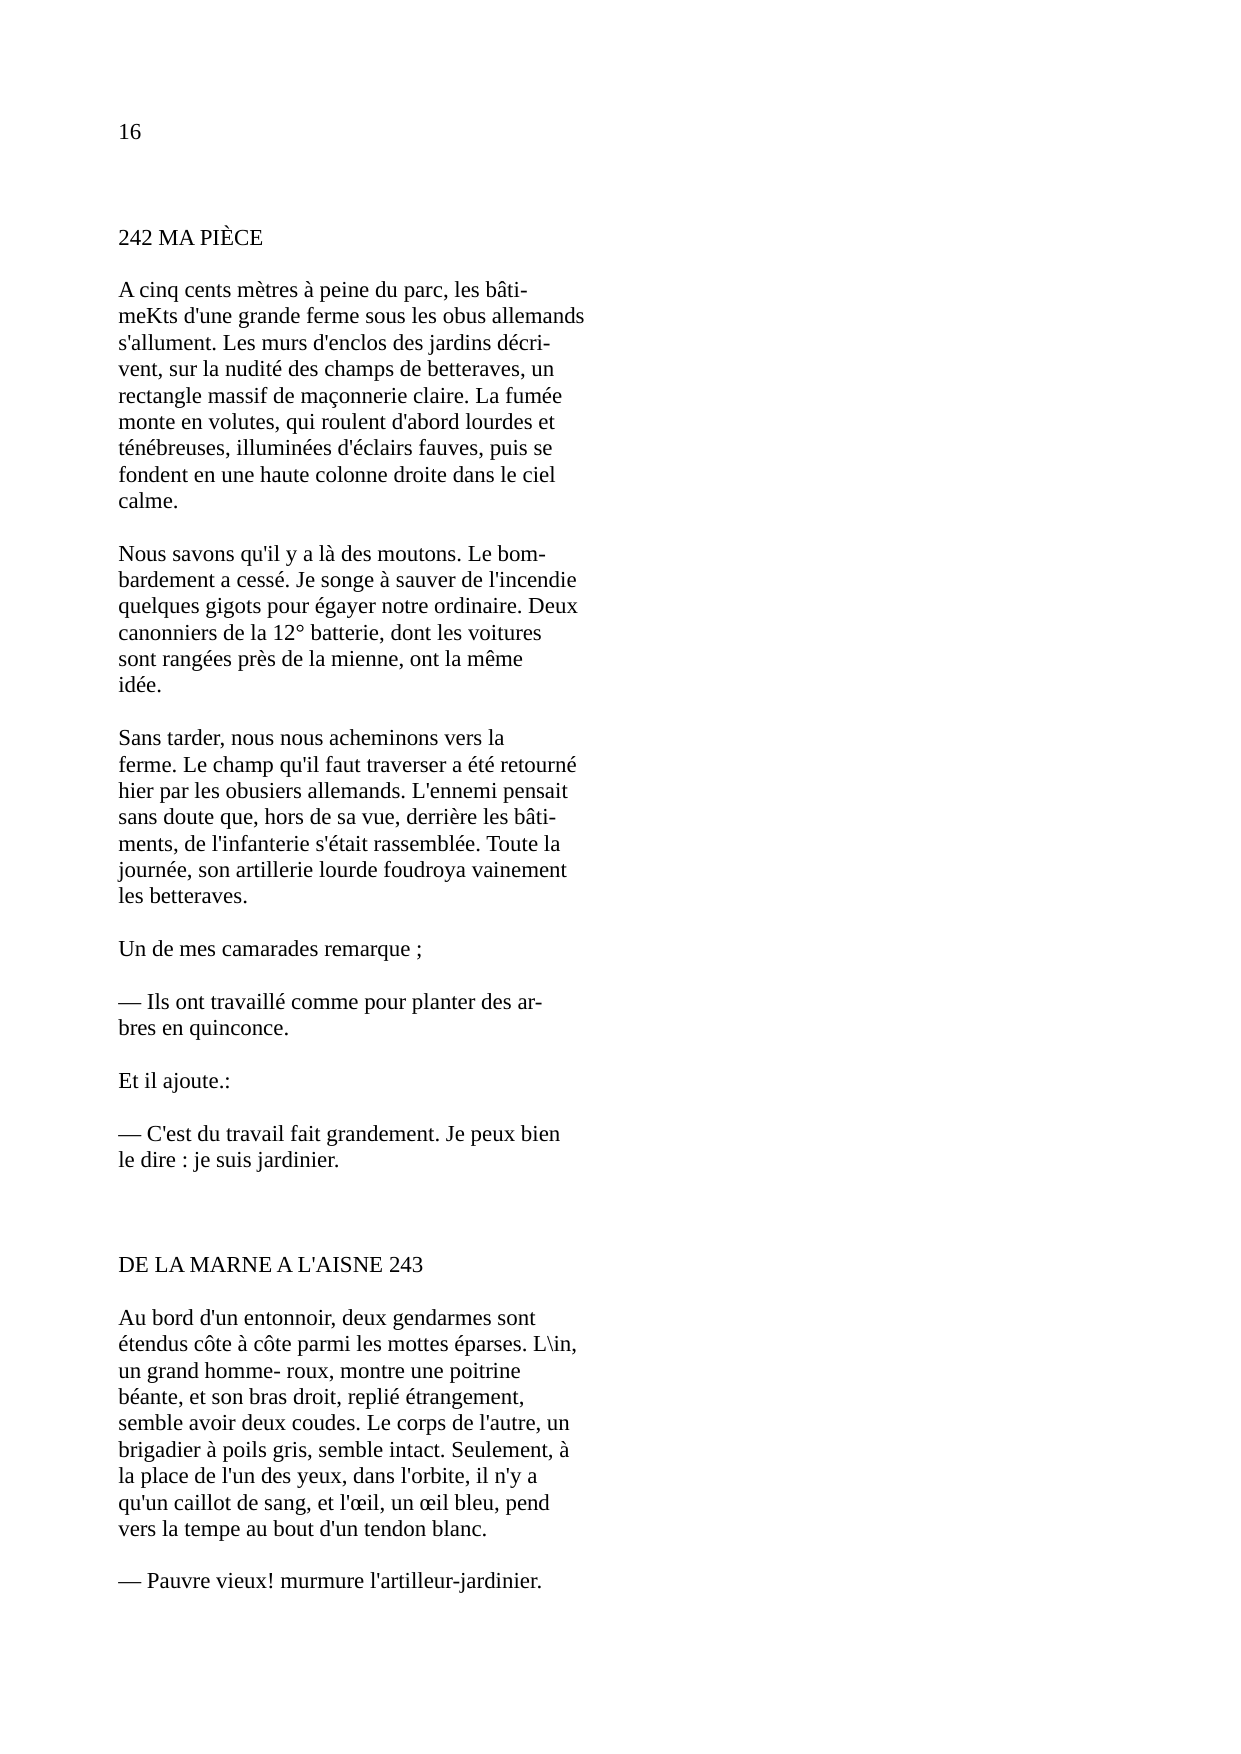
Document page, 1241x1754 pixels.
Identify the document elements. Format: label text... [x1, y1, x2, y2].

text qu'un caillot de sang, et l'œil, un œil bleu, pend [118, 1488, 1122, 1515]
text ments, de l'infanterie s'était rassemblée. Toute la [118, 830, 1122, 856]
text calme. [118, 487, 1122, 513]
text 16 [118, 118, 1122, 144]
text vent, sur la nudité des champs de betteraves, un [118, 355, 1122, 382]
text un grand homme- roux, montre une poitrine [118, 1357, 1122, 1383]
text meKts d'une grande ferme sous les obus allemands [118, 303, 1122, 329]
text — C'est du travail fait grandement. Je peux bien [118, 1119, 1122, 1146]
text Au bord d'un entonnoir, deux gendarmes sont [118, 1304, 1122, 1330]
text — Pauvre vieux! murmure l'artilleur-jardinier. [118, 1568, 1122, 1594]
text monte en volutes, qui roulent d'abord lourdes et [118, 408, 1122, 434]
text s'allument. Les murs d'enclos des jardins décri- [118, 329, 1122, 355]
text semble avoir deux coudes. Le corps de l'autre, un [118, 1409, 1122, 1436]
text — Ils ont travaillé comme pour planter des ar- [118, 988, 1122, 1014]
text bres en quinconce. [118, 1014, 1122, 1041]
text ténébreuses, illuminées d'éclairs fauves, puis se [118, 434, 1122, 461]
text sont rangées près de la mienne, ont la même [118, 645, 1122, 672]
text canonniers de la 12° batterie, dont les voitures [118, 619, 1122, 645]
text idée. [118, 672, 1122, 698]
text quelques gigots pour égayer notre ordinaire. Deux [118, 592, 1122, 619]
text journée, son artillerie lourde foudroya vainement [118, 856, 1122, 882]
text ferme. Le champ qu'il faut traverser a été retourné [118, 751, 1122, 777]
text bardement a cessé. Je songe à sauver de l'incendie [118, 566, 1122, 592]
text A cinq cents mètres à peine du parc, les bâti- [118, 276, 1122, 303]
text la place de l'un des yeux, dans l'orbite, il n'y a [118, 1462, 1122, 1488]
text béante, et son bras droit, replié étrangement, [118, 1383, 1122, 1409]
text le dire : je suis jardinier. [118, 1146, 1122, 1172]
text les betteraves. [118, 882, 1122, 909]
text Sans tarder, nous nous acheminons vers la [118, 724, 1122, 751]
text 242 MA PIÈCE [118, 223, 1122, 250]
text rectangle massif de maçonnerie claire. La fumée [118, 382, 1122, 408]
text Un de mes camarades remarque ; [118, 935, 1122, 961]
text sans doute que, hors de sa vue, derrière les bâti- [118, 803, 1122, 830]
text étendus côte à côte parmi les mottes éparses. L\in, [118, 1330, 1122, 1357]
text vers la tempe au bout d'un tendon blanc. [118, 1515, 1122, 1541]
text fondent en une haute colonne droite dans le ciel [118, 461, 1122, 487]
text DE LA MARNE A L'AISNE 243 [118, 1251, 1122, 1278]
text brigadier à poils gris, semble intact. Seulement, à [118, 1436, 1122, 1462]
text Nous savons qu'il y a là des moutons. Le bom- [118, 540, 1122, 566]
text Et il ajoute.: [118, 1067, 1122, 1093]
text hier par les obusiers allemands. L'ennemi pensait [118, 777, 1122, 803]
